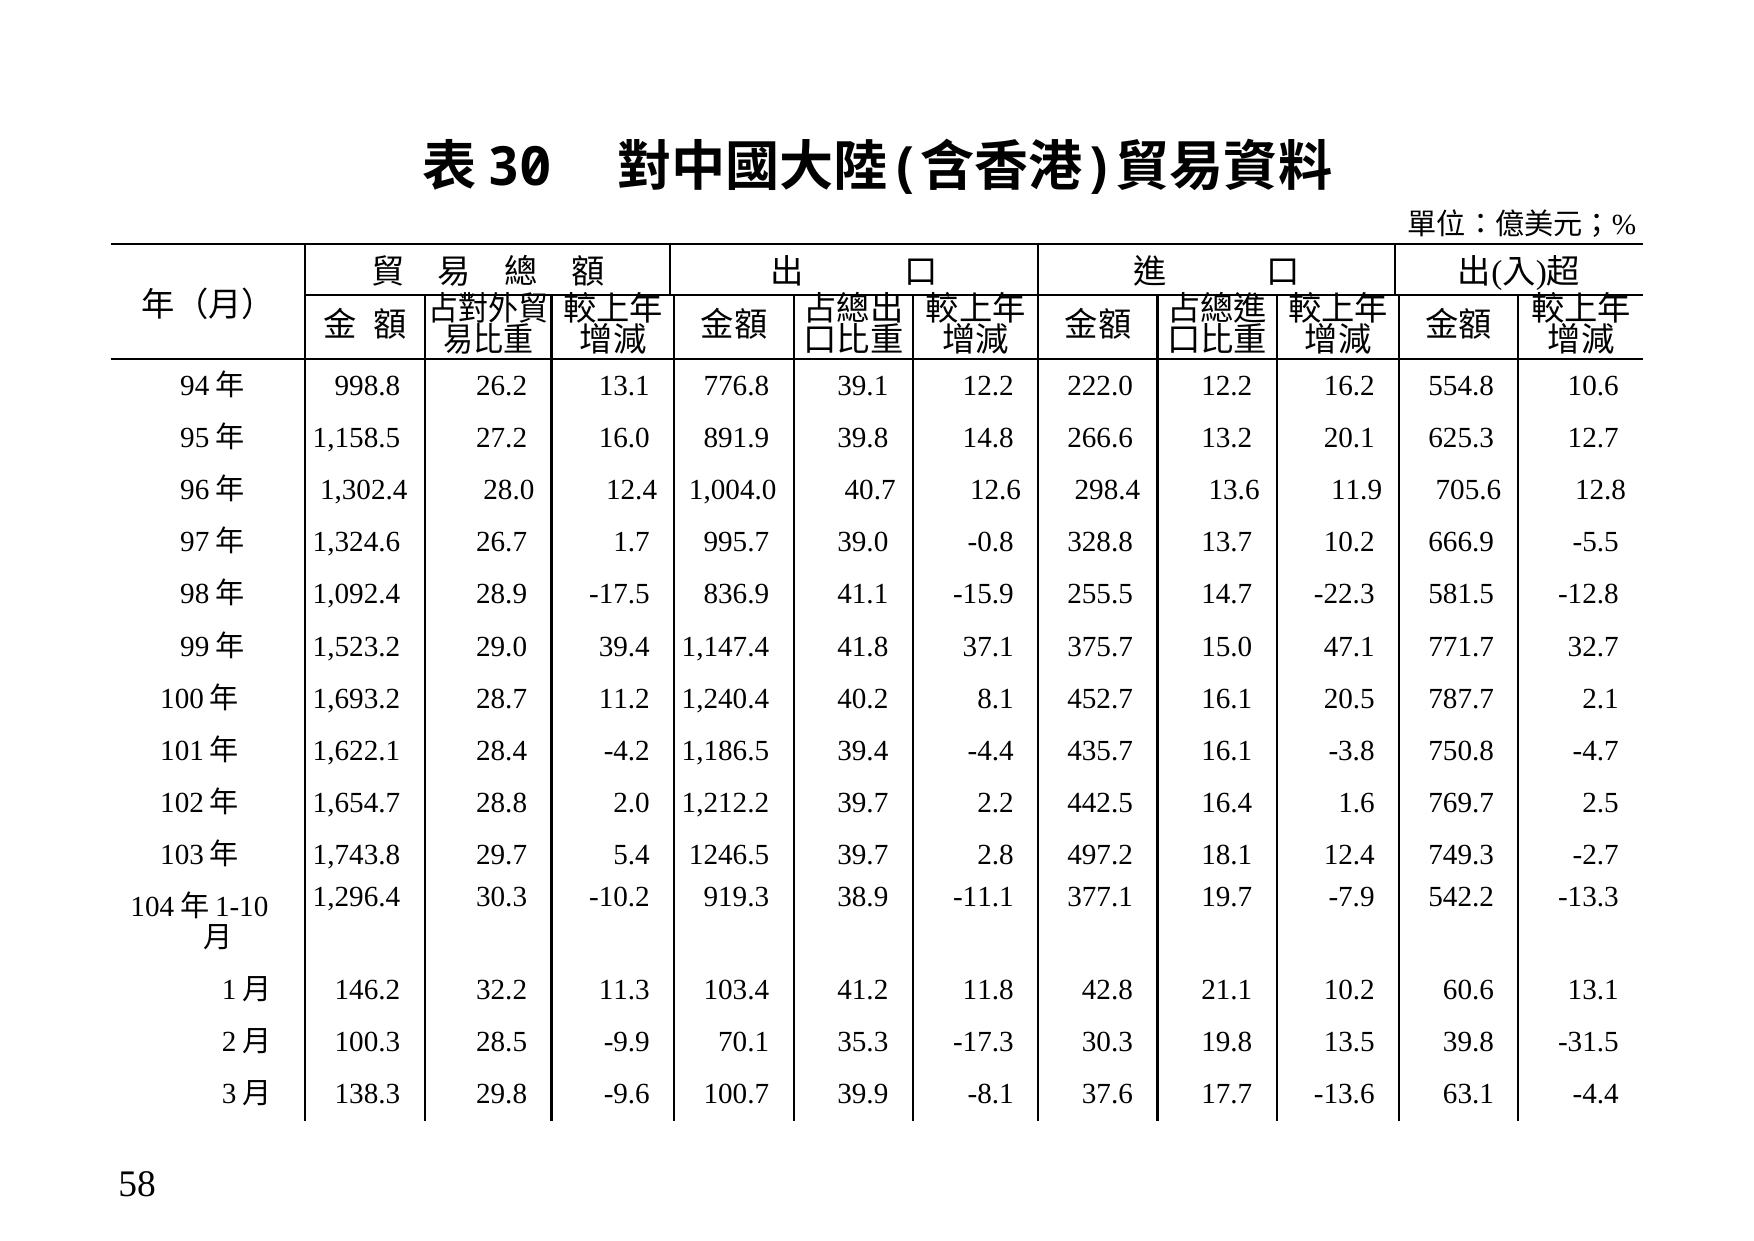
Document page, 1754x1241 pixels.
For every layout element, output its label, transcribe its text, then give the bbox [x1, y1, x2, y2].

table_cell 13.7 [1159, 516, 1276, 568]
table_cell -4.7 [1519, 725, 1643, 777]
table_cell 95年 [111, 412, 304, 464]
table_cell 較上年 增減 [1519, 296, 1643, 358]
text 單位：億美元；% [118, 201, 1636, 243]
table_cell 70.1 [675, 1016, 793, 1068]
table_cell 2月 [111, 1016, 304, 1068]
table_cell 41.8 [795, 621, 912, 673]
table_cell 98年 [111, 569, 304, 621]
table_cell 2.5 [1519, 777, 1643, 829]
table_cell 94年 [111, 360, 304, 412]
table_cell 39.7 [795, 777, 912, 829]
table_cell 96年 [111, 464, 304, 516]
table_cell 13.6 [1159, 464, 1276, 516]
table_cell 13.1 [553, 360, 673, 412]
table_cell 102年 [111, 777, 304, 829]
table_cell -4.4 [1519, 1069, 1643, 1121]
table_cell 29.8 [426, 1069, 550, 1121]
table_cell 11.2 [553, 673, 673, 725]
table_cell 101年 [111, 725, 304, 777]
table_cell 16.0 [553, 412, 673, 464]
table_cell 10.2 [1278, 964, 1398, 1016]
table_cell 19.7 [1159, 881, 1276, 964]
table_cell 39.0 [795, 516, 912, 568]
table_cell -31.5 [1519, 1016, 1643, 1068]
table_cell 37.6 [1039, 1069, 1156, 1121]
table_cell 11.8 [914, 964, 1037, 1016]
table_cell 12.4 [553, 464, 673, 516]
table_cell -0.8 [914, 516, 1037, 568]
table_cell 10.6 [1519, 360, 1643, 412]
table_cell 1,324.6 [306, 516, 424, 568]
table_cell 13.1 [1519, 964, 1643, 1016]
table_cell 占總進口比重 [1159, 296, 1276, 358]
table_cell 28.0 [426, 464, 550, 516]
table_cell 29.7 [426, 829, 550, 881]
table_cell 5.4 [553, 829, 673, 881]
table_cell 63.1 [1400, 1069, 1517, 1121]
table_cell 998.8 [306, 360, 424, 412]
table_cell 1,147.4 [675, 621, 793, 673]
table_cell -11.1 [914, 881, 1037, 964]
table_cell 11.9 [1278, 464, 1398, 516]
table_cell 11.3 [553, 964, 673, 1016]
table_cell 32.7 [1519, 621, 1643, 673]
table_cell 452.7 [1039, 673, 1156, 725]
table_cell 146.2 [306, 964, 424, 1016]
table_cell 金 額 [306, 296, 424, 358]
table_cell 542.2 [1400, 881, 1517, 964]
table_cell 39.8 [795, 412, 912, 464]
table_cell 金額 [675, 296, 793, 358]
table_cell 442.5 [1039, 777, 1156, 829]
table_cell 40.7 [795, 464, 912, 516]
table_cell 1,004.0 [675, 464, 793, 516]
table_cell 375.7 [1039, 621, 1156, 673]
table_header 出 口 [671, 245, 1037, 293]
table_cell 16.1 [1159, 673, 1276, 725]
table_cell 15.0 [1159, 621, 1276, 673]
table_cell 266.6 [1039, 412, 1156, 464]
table_cell 26.7 [426, 516, 550, 568]
table_cell 占總出口比重 [795, 296, 912, 358]
table_cell 103年 [111, 829, 304, 881]
table_cell 較上年 增減 [1278, 296, 1398, 358]
table_cell 30.3 [1039, 1016, 1156, 1068]
table_cell 37.1 [914, 621, 1037, 673]
table_cell 104年1-10月 [111, 881, 304, 964]
table_cell 60.6 [1400, 964, 1517, 1016]
table_cell 995.7 [675, 516, 793, 568]
table_header 出(入)超 [1396, 245, 1643, 293]
table_cell 12.8 [1519, 464, 1643, 516]
table_cell 19.8 [1159, 1016, 1276, 1068]
table_cell 10.2 [1278, 516, 1398, 568]
table_cell 27.2 [426, 412, 550, 464]
table_cell 39.9 [795, 1069, 912, 1121]
table_cell 328.8 [1039, 516, 1156, 568]
table_cell 1,523.2 [306, 621, 424, 673]
table_cell 255.5 [1039, 569, 1156, 621]
table_cell 99年 [111, 621, 304, 673]
table_cell 14.8 [914, 412, 1037, 464]
table_cell 625.3 [1400, 412, 1517, 464]
table_cell 776.8 [675, 360, 793, 412]
table_cell 39.8 [1400, 1016, 1517, 1068]
table_cell 103.4 [675, 964, 793, 1016]
table_cell -13.6 [1278, 1069, 1398, 1121]
table_cell 1,212.2 [675, 777, 793, 829]
table_cell 100年 [111, 673, 304, 725]
table_cell -10.2 [553, 881, 673, 964]
table_cell 14.7 [1159, 569, 1276, 621]
table_cell 1.7 [553, 516, 673, 568]
table_cell 2.2 [914, 777, 1037, 829]
table_cell 12.2 [914, 360, 1037, 412]
table_cell 1月 [111, 964, 304, 1016]
table_cell 金額 [1039, 296, 1156, 358]
table_cell 1,158.5 [306, 412, 424, 464]
table_cell -5.5 [1519, 516, 1643, 568]
table_cell 1,302.4 [306, 464, 424, 516]
table_cell -4.4 [914, 725, 1037, 777]
table_cell 12.7 [1519, 412, 1643, 464]
table_header 進 口 [1039, 245, 1394, 293]
table_cell 較上年 增減 [553, 296, 673, 358]
table_cell 29.0 [426, 621, 550, 673]
table_header 年（月） [111, 245, 304, 358]
table_cell 28.9 [426, 569, 550, 621]
table_cell 20.5 [1278, 673, 1398, 725]
table_cell 1.6 [1278, 777, 1398, 829]
table_cell 28.4 [426, 725, 550, 777]
table_cell 666.9 [1400, 516, 1517, 568]
table_cell 13.2 [1159, 412, 1276, 464]
table_cell 39.7 [795, 829, 912, 881]
table_cell 12.6 [914, 464, 1037, 516]
table_cell 705.6 [1400, 464, 1517, 516]
table_cell 21.1 [1159, 964, 1276, 1016]
table_cell 39.4 [795, 725, 912, 777]
table_cell 771.7 [1400, 621, 1517, 673]
table_cell 39.4 [553, 621, 673, 673]
table_cell 12.2 [1159, 360, 1276, 412]
table_cell 100.7 [675, 1069, 793, 1121]
table_cell 41.2 [795, 964, 912, 1016]
table_cell 38.9 [795, 881, 912, 964]
table_cell 222.0 [1039, 360, 1156, 412]
table_cell 298.4 [1039, 464, 1156, 516]
table_cell 12.4 [1278, 829, 1398, 881]
table_cell 40.2 [795, 673, 912, 725]
table_cell 30.3 [426, 881, 550, 964]
table_cell -9.9 [553, 1016, 673, 1068]
table_cell 138.3 [306, 1069, 424, 1121]
table_cell 2.0 [553, 777, 673, 829]
table_cell 較上年 增減 [914, 296, 1037, 358]
table_cell 2.1 [1519, 673, 1643, 725]
table_cell 32.2 [426, 964, 550, 1016]
table_cell -13.3 [1519, 881, 1643, 964]
table_cell 35.3 [795, 1016, 912, 1068]
table_cell 47.1 [1278, 621, 1398, 673]
table_cell 581.5 [1400, 569, 1517, 621]
table_cell 金額 [1400, 296, 1517, 358]
table_cell -17.3 [914, 1016, 1037, 1068]
table_cell 836.9 [675, 569, 793, 621]
table_cell 497.2 [1039, 829, 1156, 881]
table_header 貿 易 總 額 [306, 245, 669, 293]
table_cell 28.7 [426, 673, 550, 725]
table_cell -15.9 [914, 569, 1037, 621]
table_cell 1,186.5 [675, 725, 793, 777]
table_cell 26.2 [426, 360, 550, 412]
table_cell 769.7 [1400, 777, 1517, 829]
table_cell 1246.5 [675, 829, 793, 881]
table_cell 8.1 [914, 673, 1037, 725]
table_cell -8.1 [914, 1069, 1037, 1121]
table_cell 18.1 [1159, 829, 1276, 881]
table_cell 97年 [111, 516, 304, 568]
table_cell 28.5 [426, 1016, 550, 1068]
table_cell 1,622.1 [306, 725, 424, 777]
table_cell 16.2 [1278, 360, 1398, 412]
table_cell -12.8 [1519, 569, 1643, 621]
table_cell 377.1 [1039, 881, 1156, 964]
table_cell 787.7 [1400, 673, 1517, 725]
table_cell 100.3 [306, 1016, 424, 1068]
table_cell 17.7 [1159, 1069, 1276, 1121]
table_cell 749.3 [1400, 829, 1517, 881]
table_cell 1,654.7 [306, 777, 424, 829]
table_cell 39.1 [795, 360, 912, 412]
table_cell -22.3 [1278, 569, 1398, 621]
table_cell 919.3 [675, 881, 793, 964]
table_cell 28.8 [426, 777, 550, 829]
table_cell 1,693.2 [306, 673, 424, 725]
table_cell 16.4 [1159, 777, 1276, 829]
table_cell 20.1 [1278, 412, 1398, 464]
table_cell 41.1 [795, 569, 912, 621]
table_cell 1,092.4 [306, 569, 424, 621]
table_cell -4.2 [553, 725, 673, 777]
table_cell 1,296.4 [306, 881, 424, 964]
table_cell 1,240.4 [675, 673, 793, 725]
table_cell 3月 [111, 1069, 304, 1121]
table_cell -2.7 [1519, 829, 1643, 881]
table_cell 891.9 [675, 412, 793, 464]
table_cell 1,743.8 [306, 829, 424, 881]
table_cell -3.8 [1278, 725, 1398, 777]
subtitle 表30 對中國大陸(含香港)貿易資料 [118, 122, 1636, 201]
table_cell -17.5 [553, 569, 673, 621]
table_cell 2.8 [914, 829, 1037, 881]
table_cell 42.8 [1039, 964, 1156, 1016]
table_cell 13.5 [1278, 1016, 1398, 1068]
table_cell 750.8 [1400, 725, 1517, 777]
table_cell 占對外貿易比重 [426, 296, 550, 358]
table_cell 554.8 [1400, 360, 1517, 412]
table_cell 435.7 [1039, 725, 1156, 777]
table_cell -7.9 [1278, 881, 1398, 964]
table_cell -9.6 [553, 1069, 673, 1121]
table_cell 16.1 [1159, 725, 1276, 777]
